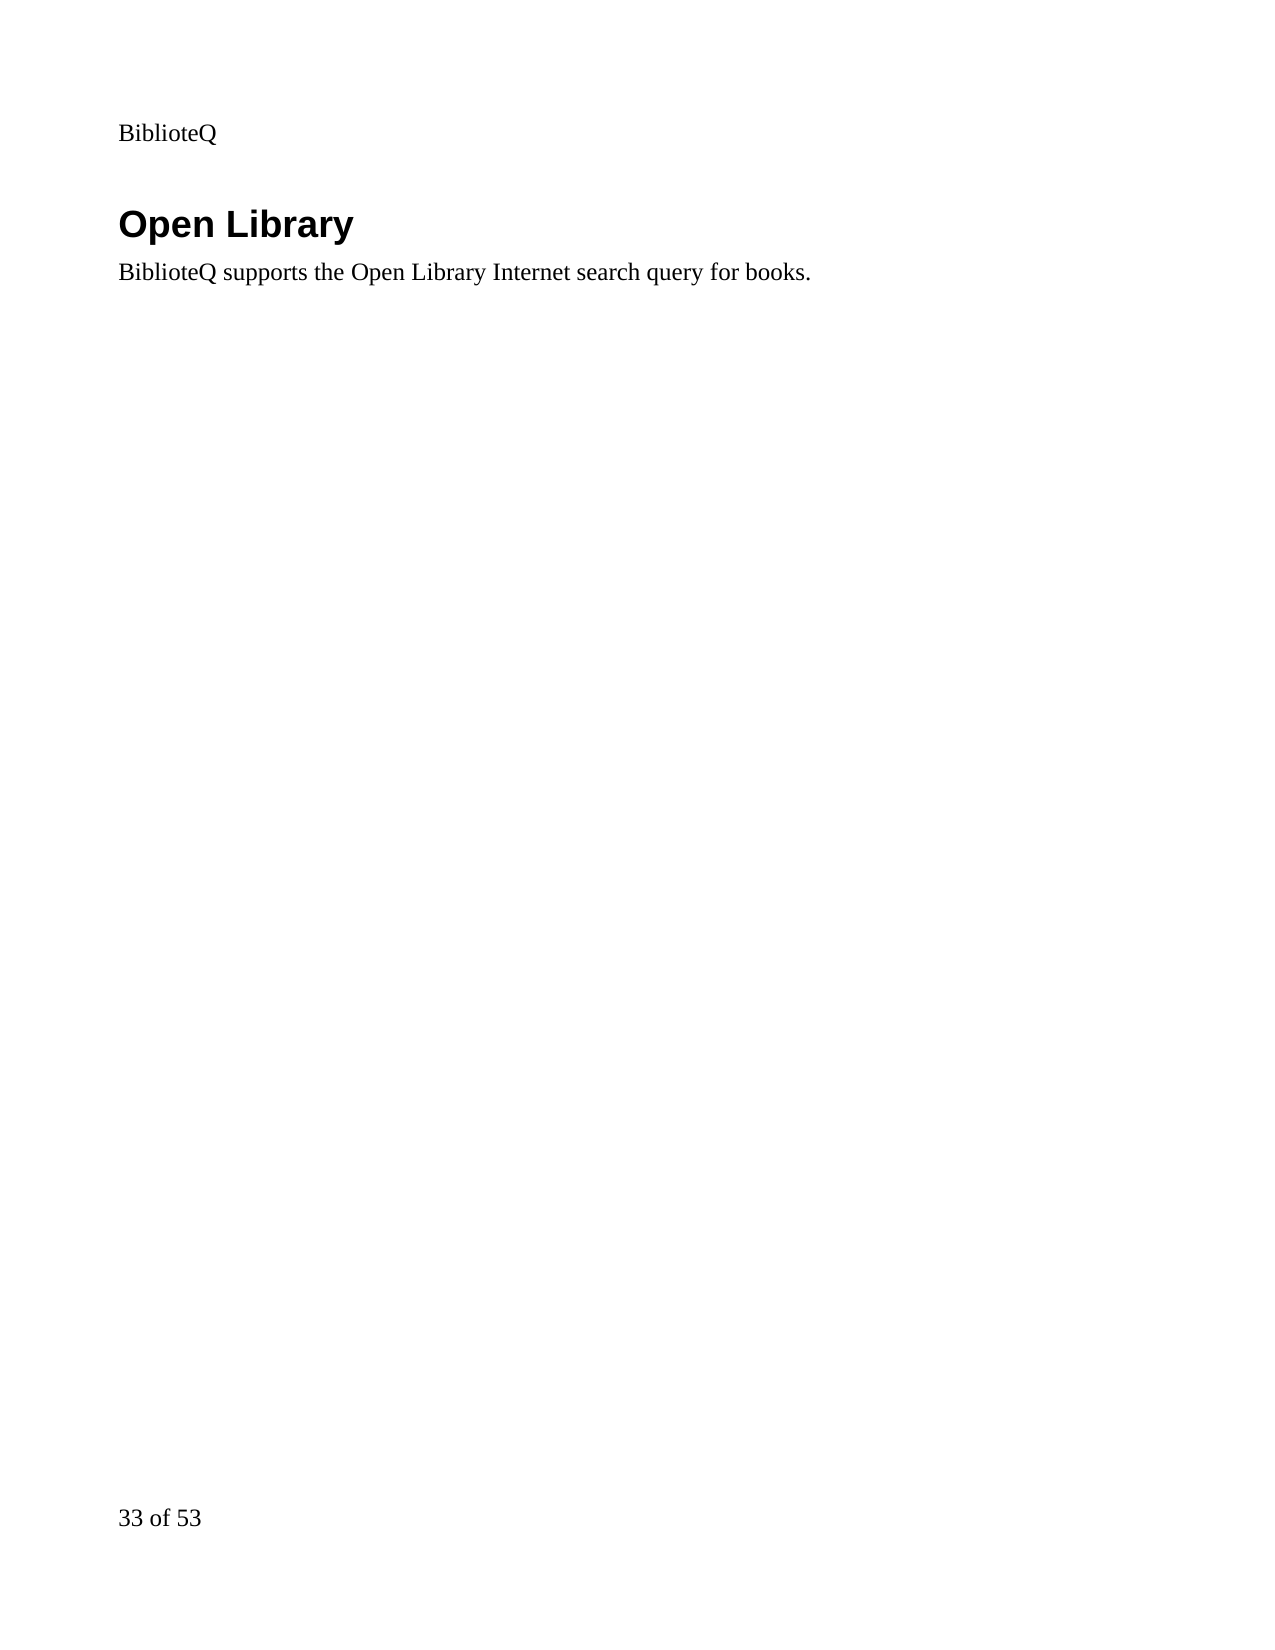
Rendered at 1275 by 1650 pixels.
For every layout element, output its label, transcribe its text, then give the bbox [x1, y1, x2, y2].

subtitle Open Library [118, 201, 1157, 245]
text BiblioteQ supports the Open Library Internet search query for books. [118, 257, 1157, 286]
